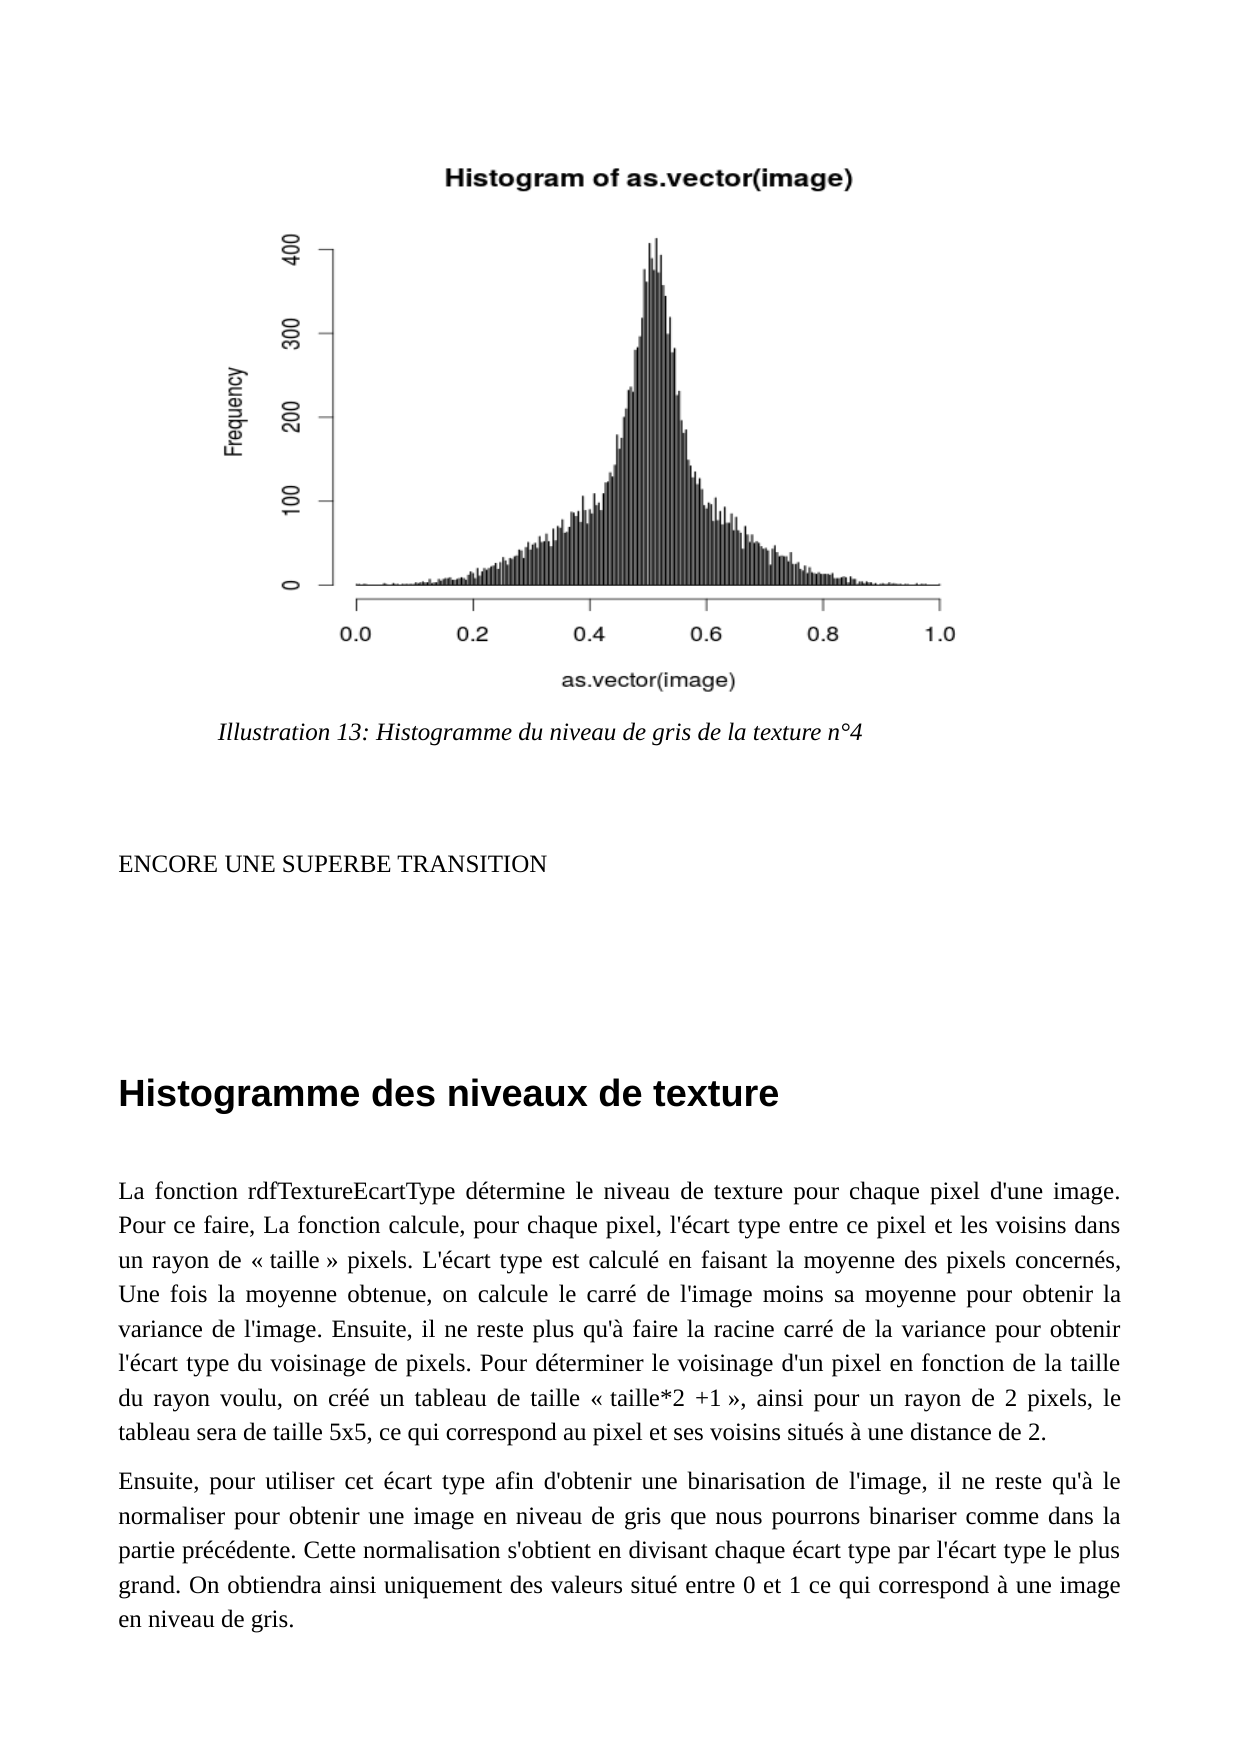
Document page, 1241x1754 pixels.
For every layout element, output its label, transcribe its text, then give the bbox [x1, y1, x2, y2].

picture [217, 130, 1023, 717]
text La fonction rdfTextureEcartType détermine le niveau de texture pour chaque pixel d'une image. Pour ce faire, La fonction calcule, pour chaque pixel, l'écart type entre ce pixel et les voisins dans un rayon de « taille » pixels. L'écart type est calculé en faisant la moyenne des pixels concernés, Une fois la moyenne obtenue, on calcule le carré de l'image moins sa moyenne pour obtenir la variance de l'image. Ensuite, il ne reste plus qu'à faire la racine carré de la variance pour obtenir l'écart type du voisinage de pixels. Pour déterminer le voisinage d'un pixel en fonction de la taille du rayon voulu, on créé un tableau de taille « taille*2 +1 », ainsi pour un rayon de 2 pixels, le tableau sera de taille 5x5, ce qui correspond au pixel et ses voisins situés à une distance de 2. [118, 1176, 1122, 1446]
subtitle Histogramme des niveaux de texture [118, 1071, 1122, 1114]
text Ensuite, pour utiliser cet écart type afin d'obtenir une binarisation de l'image, il ne reste qu'à le normaliser pour obtenir une image en niveau de gris que nous pourrons binariser comme dans la partie précédente. Cette normalisation s'obtient en divisant chaque écart type par l'écart type le plus grand. On obtiendra ainsi uniquement des valeurs situé entre 0 et 1 ce qui correspond à une image en niveau de gris. [118, 1466, 1122, 1633]
text ENCORE UNE SUPERBE TRANSITION [118, 849, 1122, 878]
text Illustration 13: Histogramme du niveau de gris de la texture n°4 [218, 717, 1023, 746]
